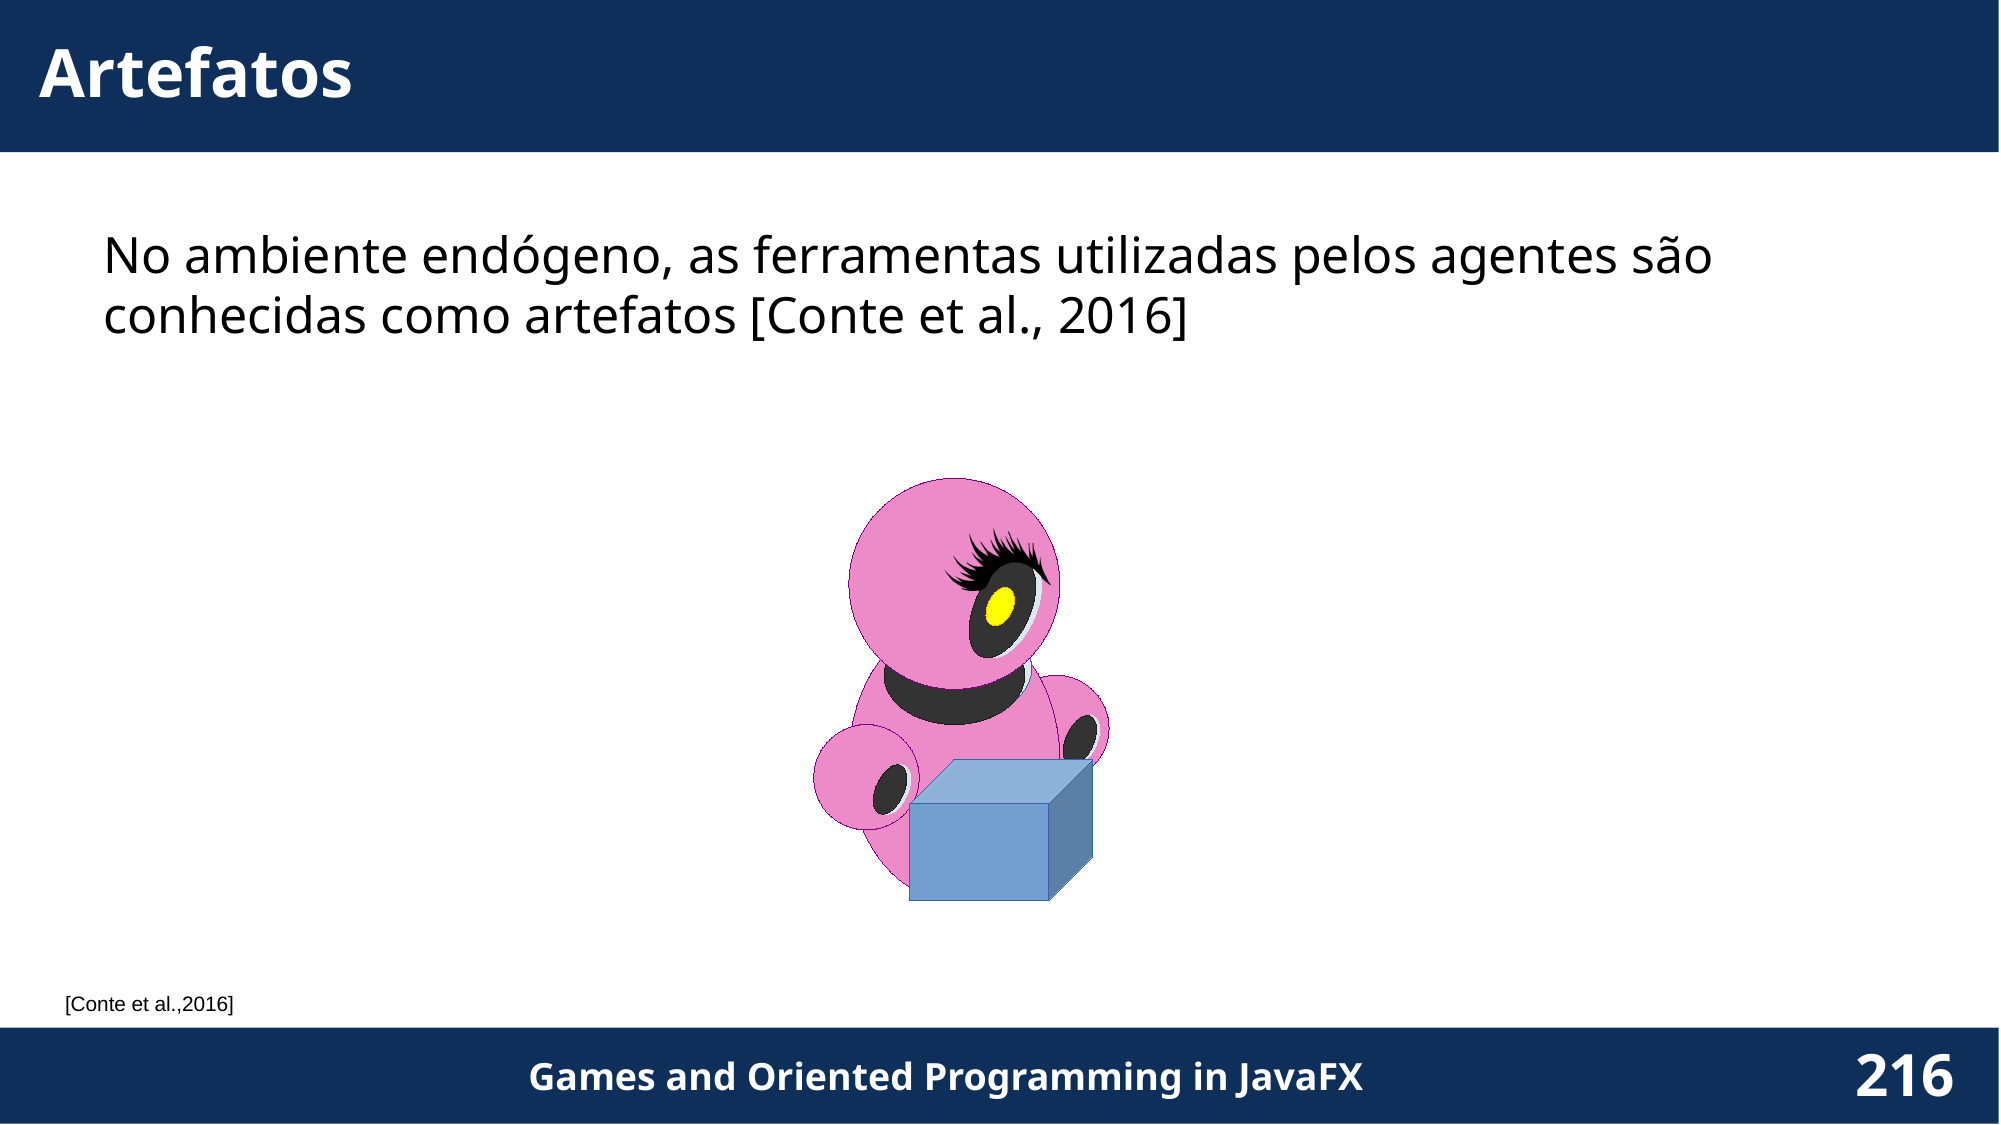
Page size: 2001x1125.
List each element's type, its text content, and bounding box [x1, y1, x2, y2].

text_box Artefatos [25, 23, 1999, 119]
picture [944, 527, 1056, 591]
text_box No ambiente endógeno, as ferramentas utilizadas pelos agentes são conhecidas como artefatos [Conte et al., 2016] [88, 216, 1947, 352]
text_box [Conte et al.,2016] [50, 958, 1969, 1024]
text_box [813, 478, 1110, 901]
